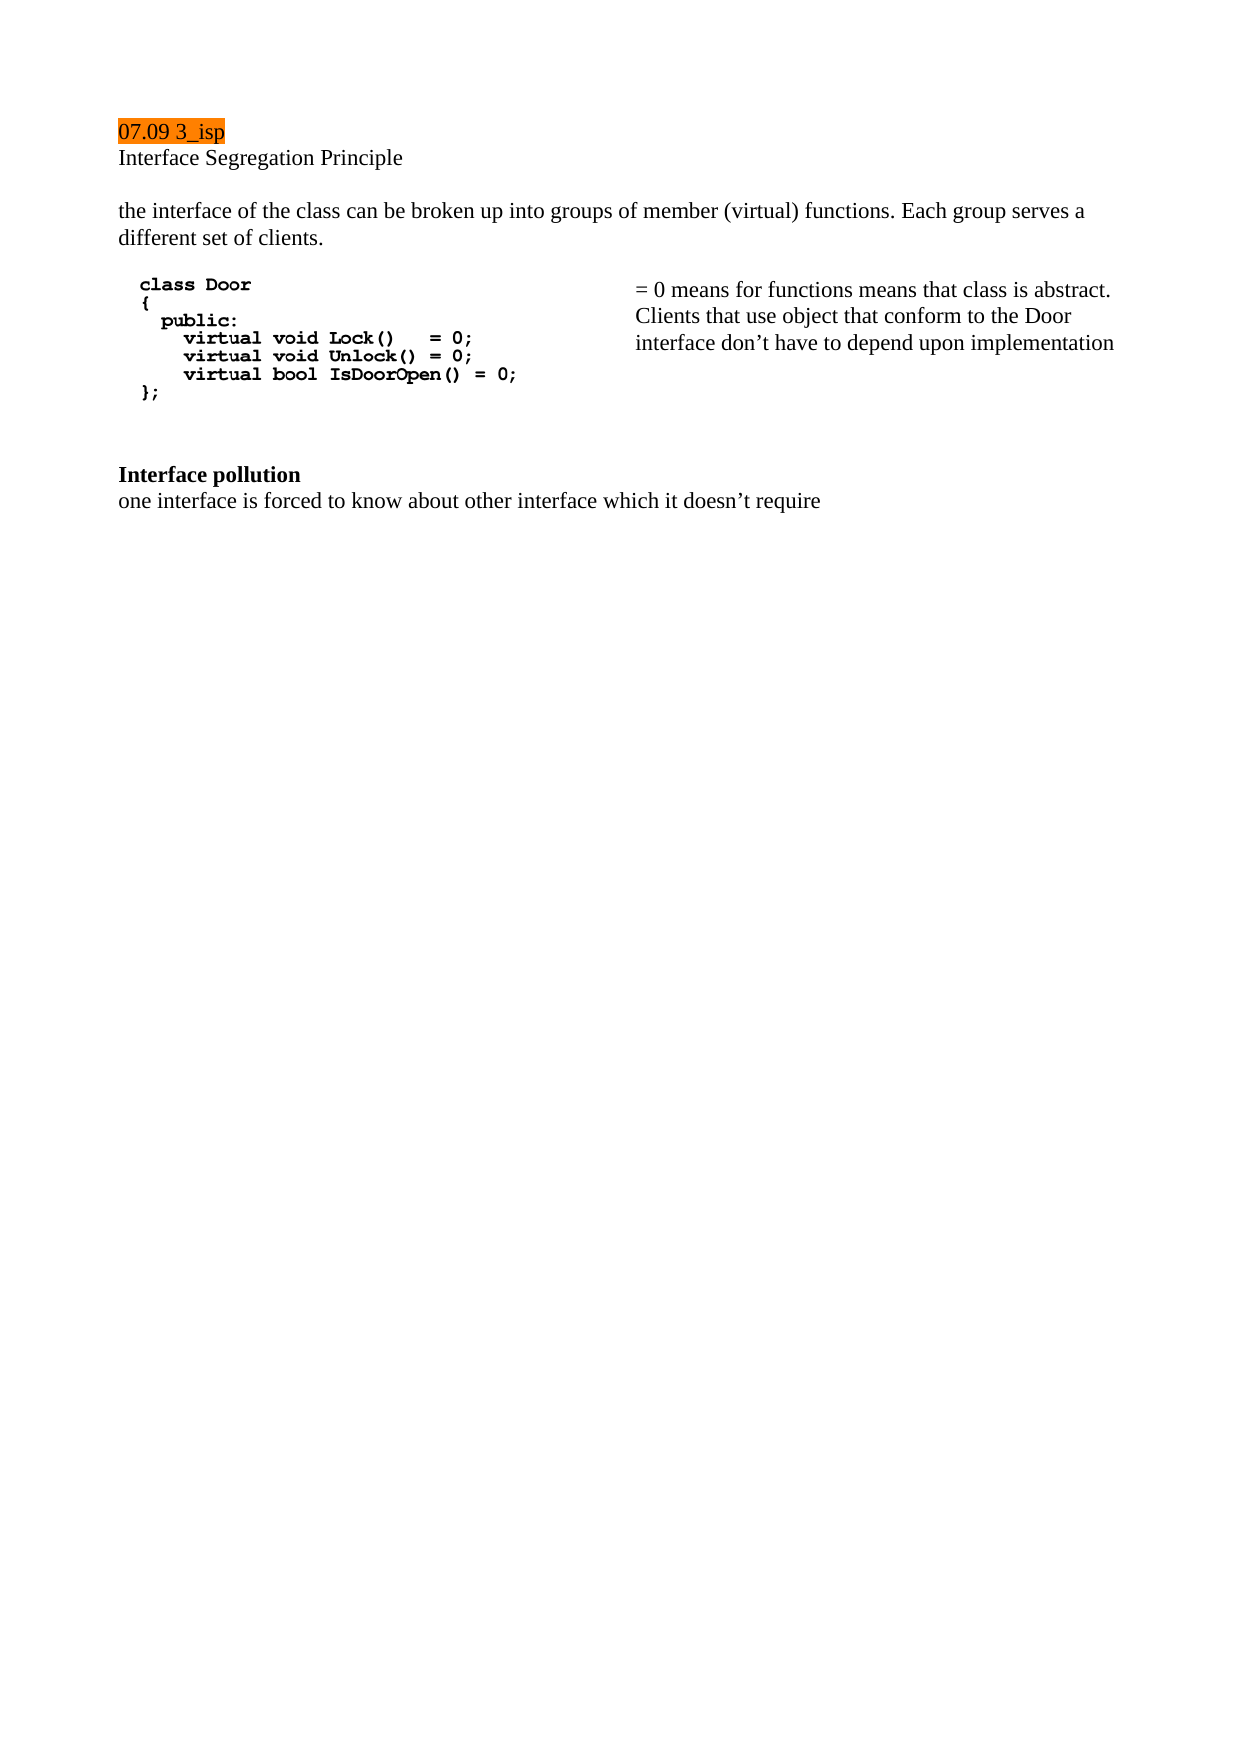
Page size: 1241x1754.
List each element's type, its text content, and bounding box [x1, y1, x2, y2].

text the interface of the class can be broken up into groups of member (virtual) functions. Each group serves a different set of clients. [118, 197, 1122, 250]
text Interface pollution [118, 461, 1122, 487]
text = 0 means for functions means that class is abstract. [563, 276, 1122, 303]
text Interface Segregation Principle [118, 144, 1122, 171]
text Clients that use object that conform to the Door [563, 303, 1122, 329]
text one interface is forced to know about other interface which it doesn’t require [118, 487, 1122, 513]
text 07.09 3_isp [118, 118, 1122, 144]
text interface don’t have to depend upon implementation [563, 329, 1122, 355]
picture [121, 275, 563, 413]
